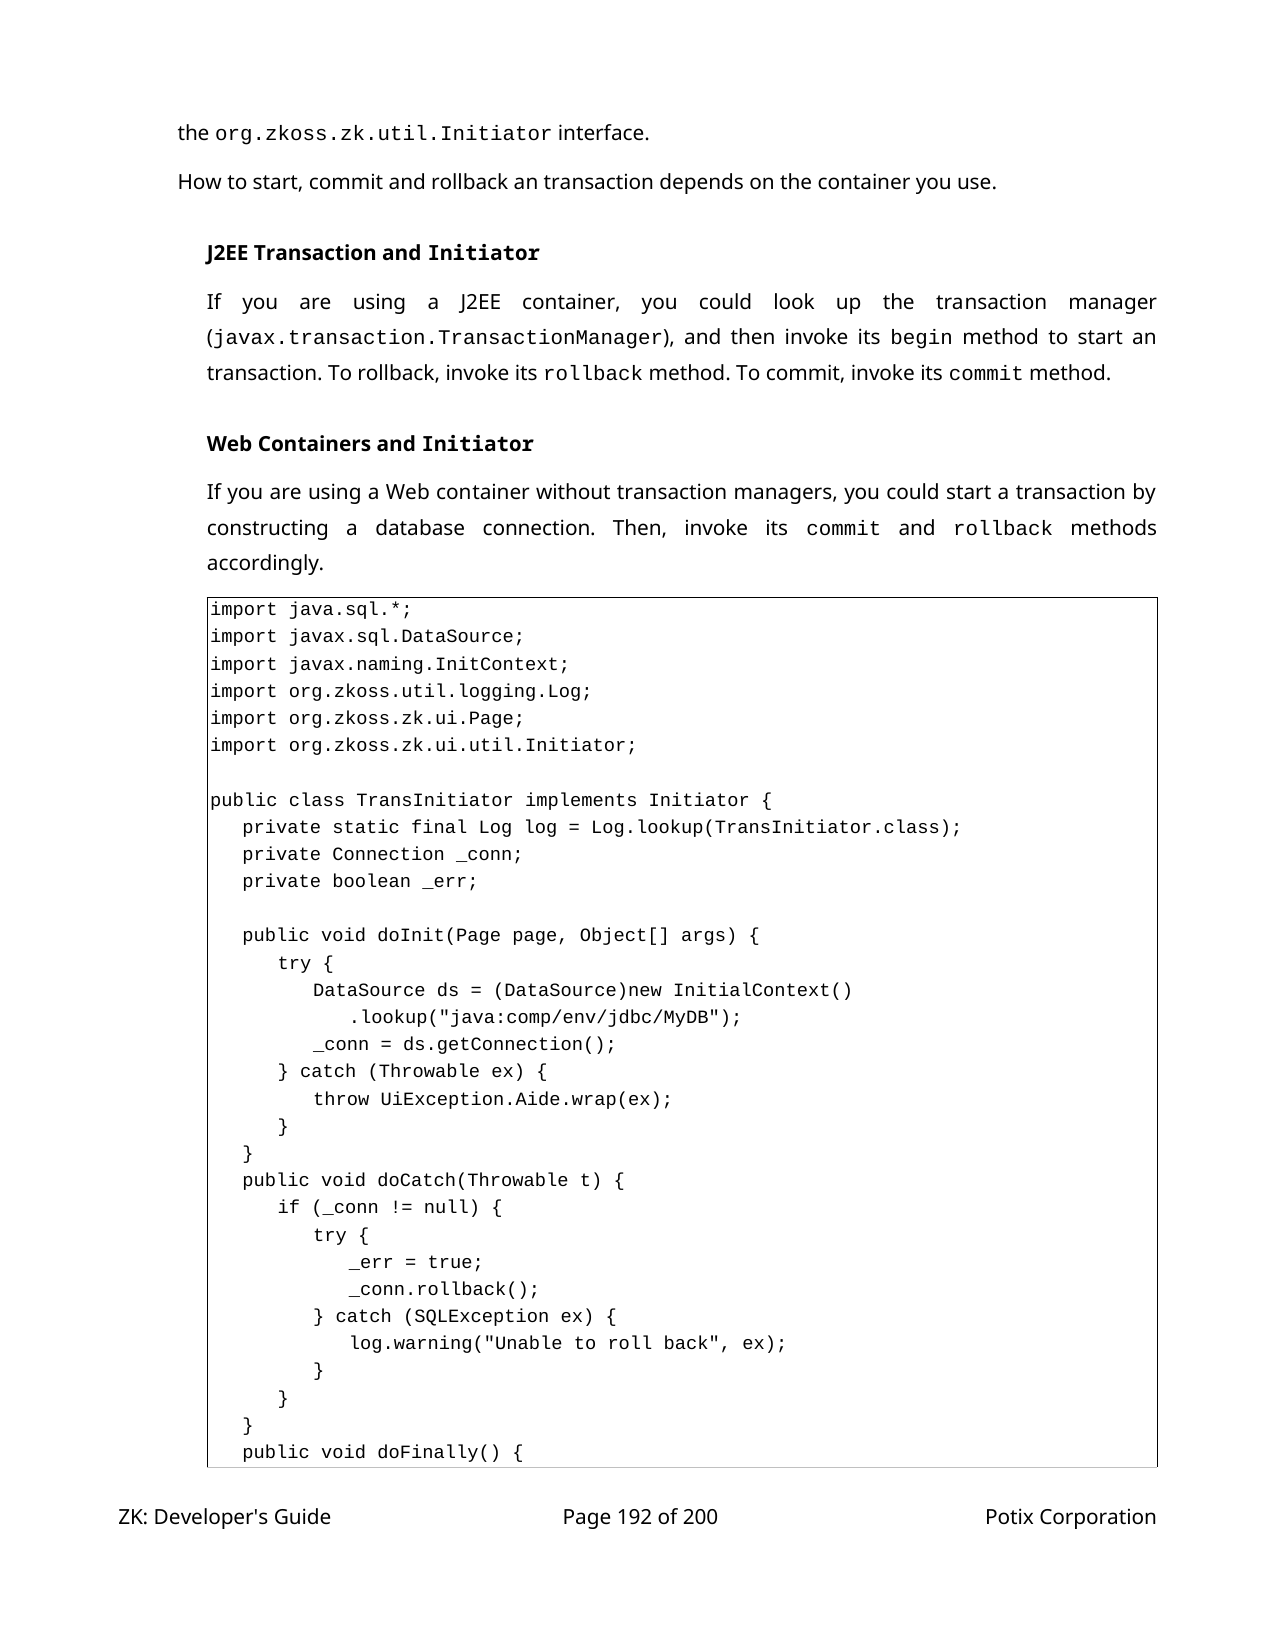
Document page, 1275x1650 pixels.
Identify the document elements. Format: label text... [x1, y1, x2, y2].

text throw UiException.Aide.wrap(ex); [208, 1086, 1157, 1111]
text } [208, 1358, 1157, 1383]
text DataSource ds = (DataSource)new InitialContext() [208, 978, 1157, 1002]
text import org.zkoss.zk.ui.util.Initiator; [208, 733, 1157, 757]
text _err = true; [208, 1249, 1157, 1274]
subtitle Web Containers and Initiator [207, 429, 1157, 457]
text } [208, 1413, 1157, 1437]
text private static final Log log = Log.lookup(TransInitiator.class); [208, 814, 1157, 839]
text import java.sql.*; [208, 598, 1157, 621]
text } [208, 1114, 1157, 1138]
text public void doFinally() { [208, 1440, 1157, 1467]
text How to start, commit and rollback an transaction depends on the container you use. [177, 167, 1157, 196]
text _conn = ds.getConnection(); [208, 1032, 1157, 1056]
text public void doCatch(Throwable t) { [208, 1168, 1157, 1192]
text if (_conn != null) { [208, 1195, 1157, 1219]
text } [208, 1141, 1157, 1165]
text .lookup("java:comp/env/jdbc/MyDB"); [208, 1005, 1157, 1029]
text import javax.naming.InitContext; [208, 651, 1157, 676]
text try { [208, 951, 1157, 975]
text } catch (SQLException ex) { [208, 1304, 1157, 1328]
text try { [208, 1222, 1157, 1247]
text import javax.sql.DataSource; [208, 624, 1157, 648]
text If you are using a Web container without transaction managers, you could start a transaction by constructing a database connection. Then, invoke its commit and rollback methods accordingly. [207, 477, 1157, 576]
subtitle J2EE Transaction and Initiator [207, 238, 1157, 266]
text import org.zkoss.zk.ui.Page; [208, 706, 1157, 730]
text import org.zkoss.util.logging.Log; [208, 679, 1157, 703]
text public void doInit(Page page, Object[] args) { [208, 923, 1157, 948]
text _conn.rollback(); [208, 1277, 1157, 1301]
text the org.zkoss.zk.util.Initiator interface. [177, 118, 1157, 147]
text log.warning("Unable to roll back", ex); [208, 1331, 1157, 1355]
text If you are using a J2EE container, you could look up the transaction manager (javax.transaction.TransactionManager), and then invoke its begin method to start an transaction. To rollback, invoke its rollback method. To commit, invoke its commit method. [207, 287, 1157, 386]
text private boolean _err; [208, 869, 1157, 893]
text } catch (Throwable ex) { [208, 1059, 1157, 1083]
text private Connection _conn; [208, 842, 1157, 866]
text public class TransInitiator implements Initiator { [208, 787, 1157, 812]
text } [208, 1386, 1157, 1410]
